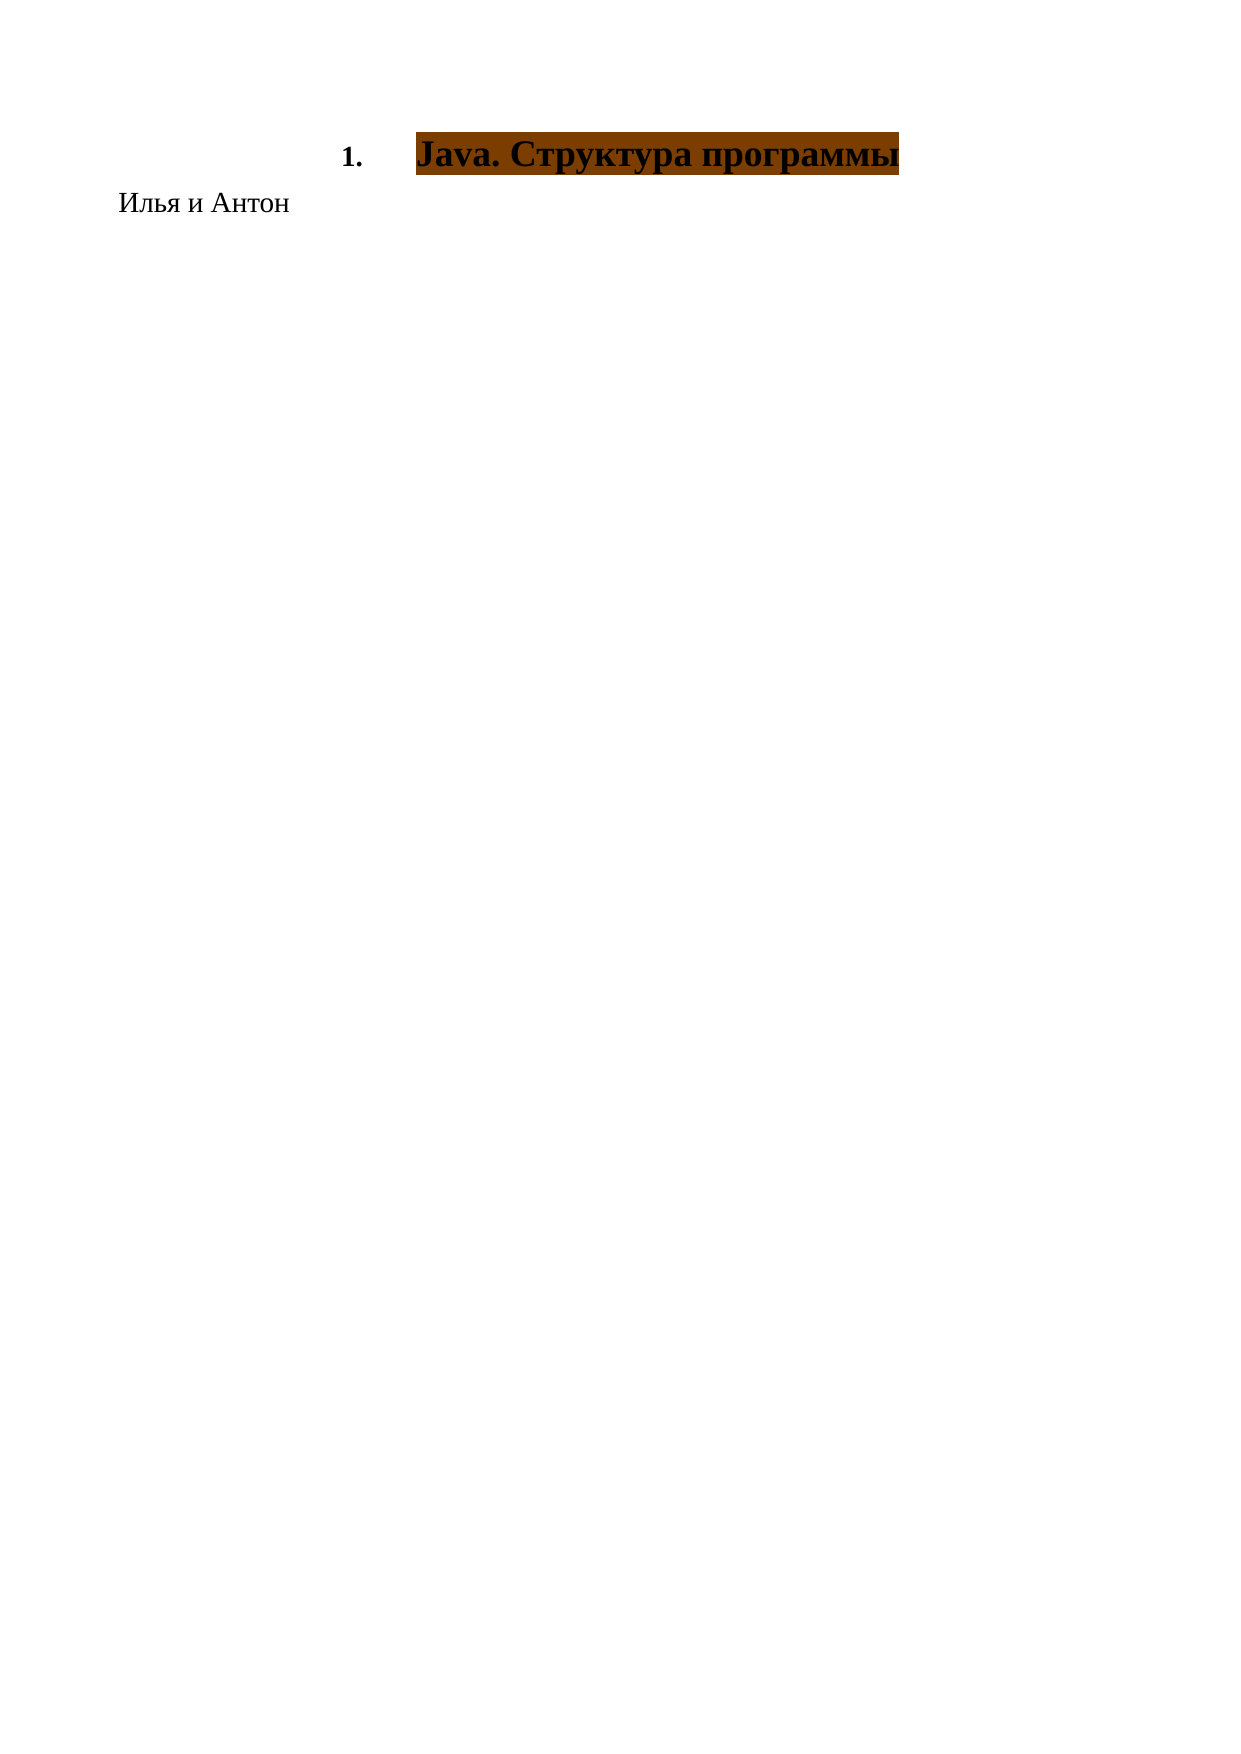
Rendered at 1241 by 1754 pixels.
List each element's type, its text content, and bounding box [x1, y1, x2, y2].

text Илья и Антон [118, 185, 1122, 219]
subtitle Java. Структура программы [118, 143, 1122, 173]
